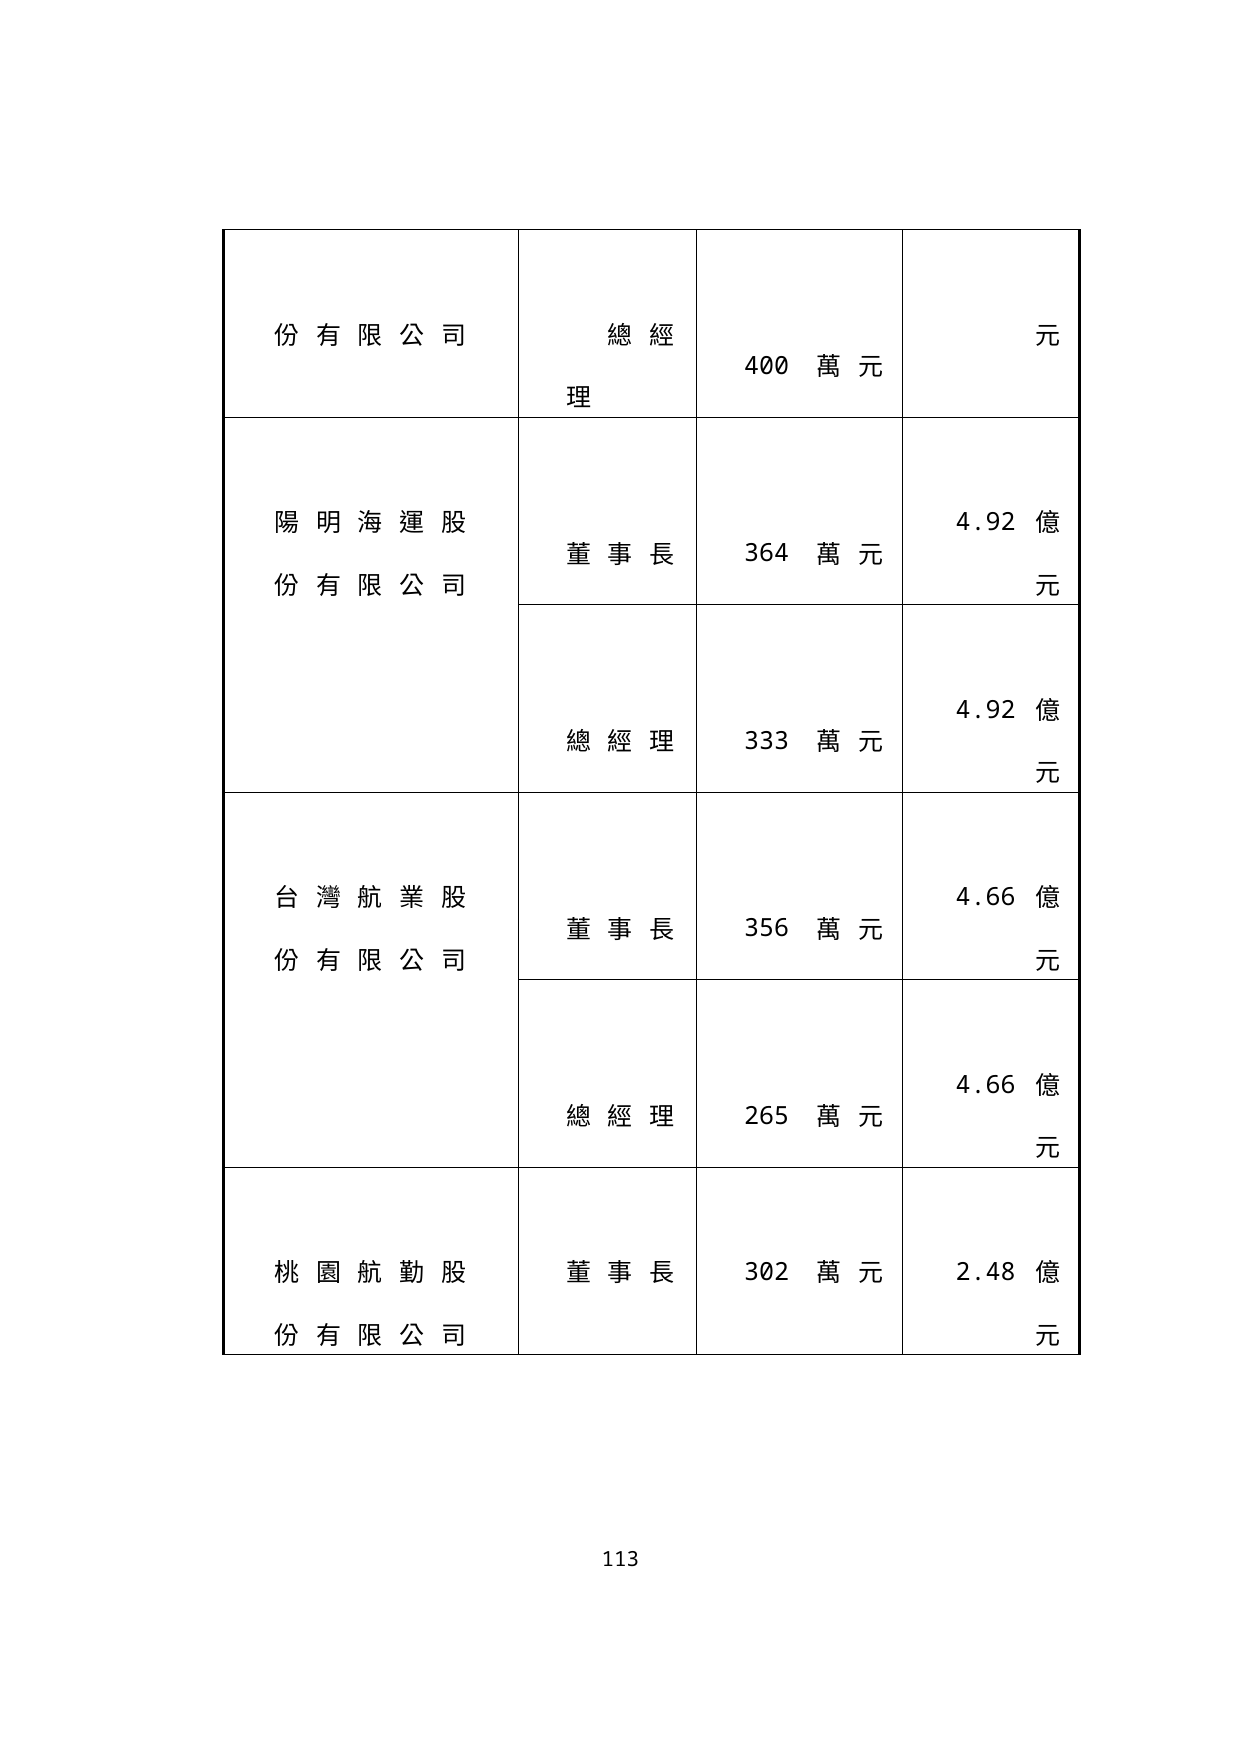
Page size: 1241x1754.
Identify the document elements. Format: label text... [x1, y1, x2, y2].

table_cell 董事長 [519, 418, 696, 604]
table_cell 364萬元 [697, 418, 902, 604]
table_cell 265萬元 [697, 980, 902, 1167]
table_cell 桃園航勤股份有限公司 [225, 1168, 518, 1354]
table_cell 356萬元 [697, 793, 902, 979]
table_cell 總經理 [519, 980, 696, 1167]
table_cell 333萬元 [697, 605, 902, 792]
table_cell 總經理 [519, 605, 696, 792]
table_cell 302萬元 [697, 1168, 902, 1354]
table_cell 台灣航業股份有限公司 [225, 793, 518, 1167]
table_cell 總經理 [519, 230, 696, 417]
table_cell 2.48億元 [903, 1168, 1078, 1354]
table_cell 份有限公司 [225, 230, 518, 417]
table_cell 400萬元 [697, 230, 902, 417]
table_cell 陽明海運股份有限公司 [225, 418, 518, 792]
table_cell 元 [903, 230, 1078, 417]
table_cell 4.66億元 [903, 980, 1078, 1167]
table_cell 4.66億元 [903, 793, 1078, 979]
table_cell 董事長 [519, 1168, 696, 1354]
table_cell 董事長 [519, 793, 696, 979]
table_cell 4.92億元 [903, 418, 1078, 604]
table_cell 4.92億元 [903, 605, 1078, 792]
